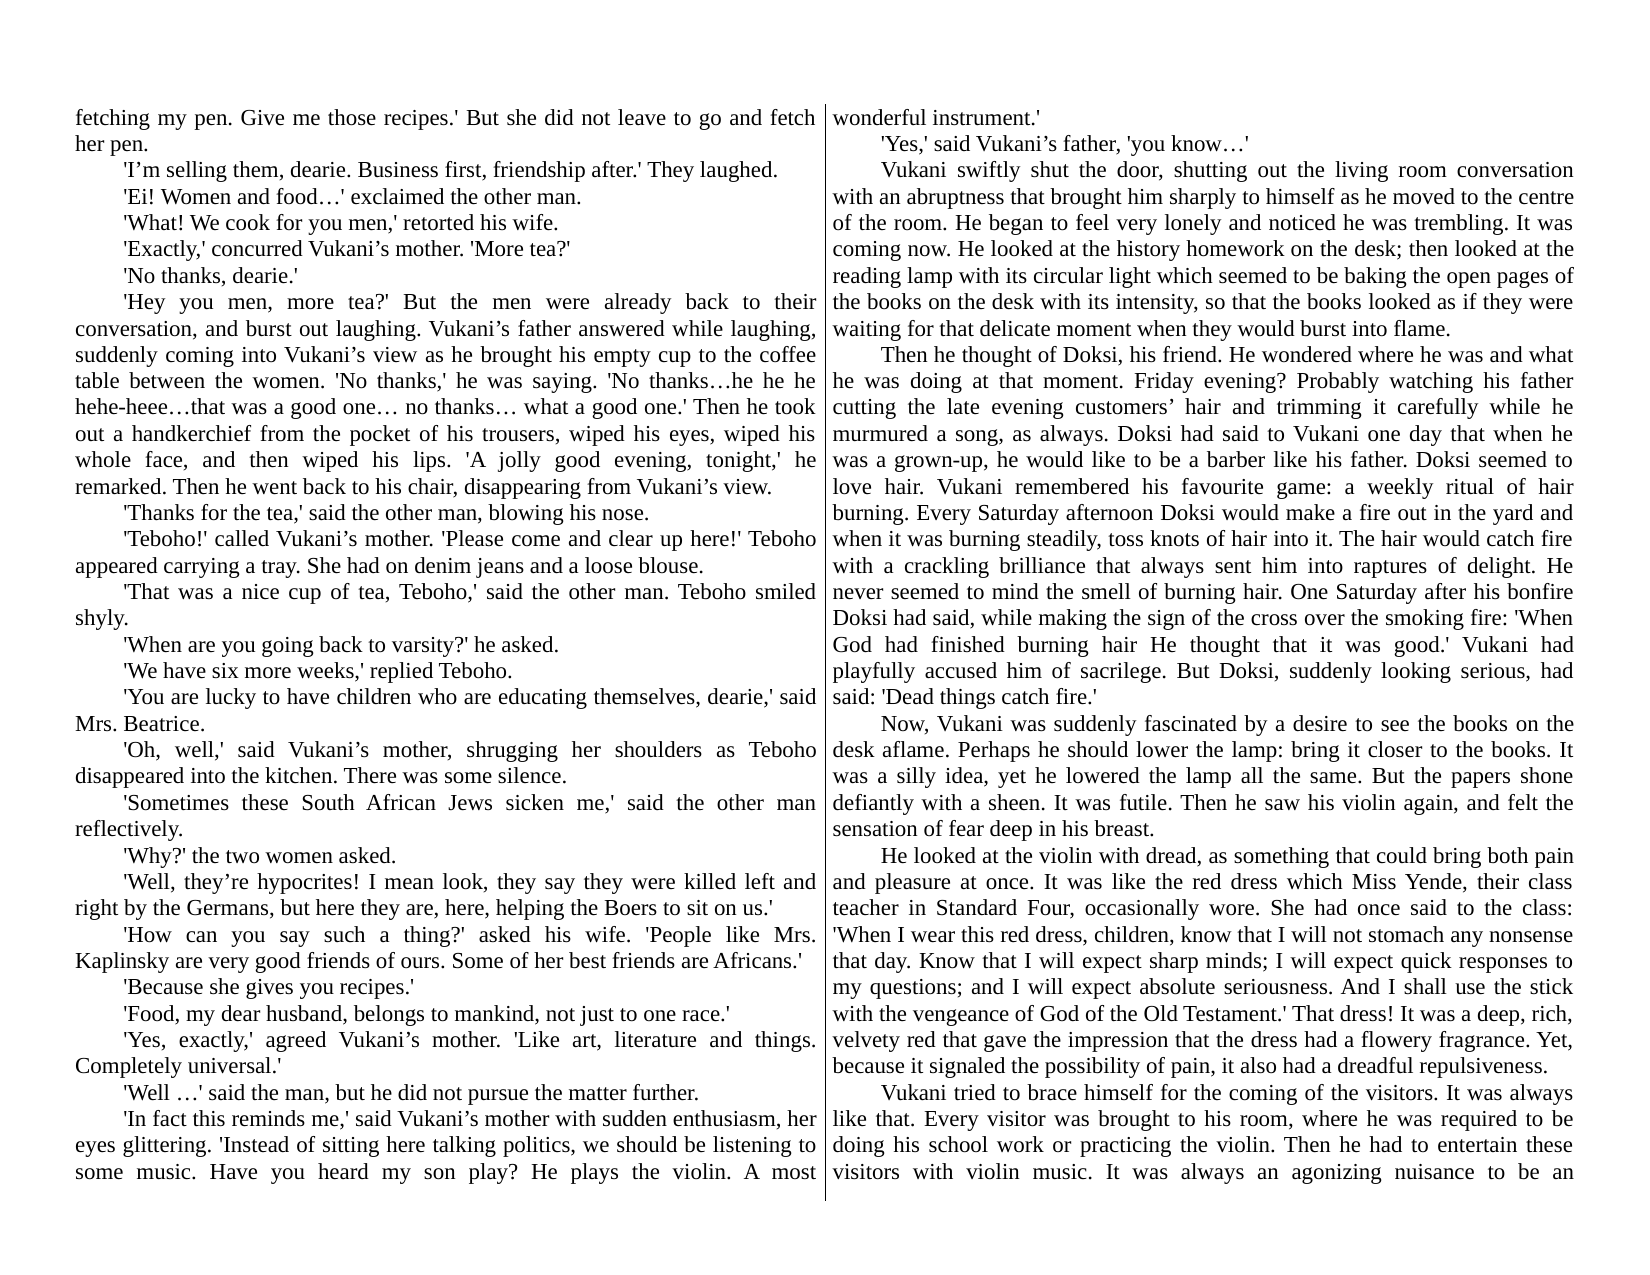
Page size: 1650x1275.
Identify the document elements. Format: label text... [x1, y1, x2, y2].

text 'In fact this reminds me,' said Vukani’s mother with sudden enthusiasm, her eyes glittering. 'Instead of sitting here talking politics, we should be listening to some music. Have you heard my son play? He plays the violin. A most [75, 1105, 817, 1184]
text 'When are you going back to varsity?' he asked. [75, 631, 817, 657]
text fetching my pen. Give me those recipes.' But she did not leave to go and fetch her pen. [75, 104, 817, 156]
text Vukani swiftly shut the door, shutting out the living room conversation with an abruptness that brought him sharply to himself as he moved to the centre of the room. He began to feel very lonely and noticed he was trembling. It was coming now. He looked at the history homework on the desk; then looked at the reading lamp with its circular light which seemed to be baking the open pages of the books on the desk with its intensity, so that the books looked as if they were waiting for that delicate moment when they would burst into flame. [832, 156, 1575, 341]
text 'What! We cook for you men,' retorted his wife. [75, 209, 817, 236]
text 'Oh, well,' said Vukani’s mother, shrugging her shoulders as Teboho disappeared into the kitchen. There was some silence. [75, 736, 817, 789]
text wonderful instrument.' [832, 104, 1575, 130]
text 'We have six more weeks,' replied Teboho. [75, 657, 817, 683]
text 'Because she gives you recipes.' [75, 973, 817, 1000]
text 'Exactly,' concurred Vukani’s mother. 'More tea?' [75, 236, 817, 262]
text 'Thanks for the tea,' said the other man, blowing his nose. [75, 499, 817, 525]
text 'Teboho!' called Vukani’s mother. 'Please come and clear up here!' Teboho appeared carrying a tray. She had on denim jeans and a loose blouse. [75, 525, 817, 578]
text Now, Vukani was suddenly fascinated by a desire to see the books on the desk aflame. Perhaps he should lower the lamp: bring it closer to the books. It was a silly idea, yet he lowered the lamp all the same. But the papers shone defiantly with a sheen. It was futile. Then he saw his violin again, and felt the sensation of fear deep in his breast. [832, 710, 1575, 842]
text 'No thanks, dearie.' [75, 262, 817, 288]
text 'Hey you men, more tea?' But the men were already back to their conversation, and burst out laughing. Vukani’s father answered while laughing, suddenly coming into Vukani’s view as he brought his empty cup to the coffee table between the women. 'No thanks,' he was saying. 'No thanks…he he he hehe-heee…that was a good one… no thanks… what a good one.' Then he took out a handkerchief from the pocket of his trousers, wiped his eyes, wiped his whole face, and then wiped his lips. 'A jolly good evening, tonight,' he remarked. Then he went back to his chair, disappearing from Vukani’s view. [75, 288, 817, 499]
text 'Well, they’re hypocrites! I mean look, they say they were killed left and right by the Germans, but here they are, here, helping the Boers to sit on us.' [75, 868, 817, 921]
text 'Why?' the two women asked. [75, 842, 817, 868]
text 'Sometimes these South African Jews sicken me,' said the other man reflectively. [75, 789, 817, 842]
text Vukani tried to brace himself for the coming of the visitors. It was always like that. Every visitor was brought to his room, where he was required to be doing his school work or practicing the violin. Then he had to entertain these visitors with violin music. It was always an agonizing nuisance to be an [832, 1079, 1575, 1184]
text 'How can you say such a thing?' asked his wife. 'People like Mrs. Kaplinsky are very good friends of ours. Some of her best friends are Africans.' [75, 921, 817, 973]
text 'Food, my dear husband, belongs to mankind, not just to one race.' [75, 1000, 817, 1026]
text Then he thought of Doksi, his friend. He wondered where he was and what he was doing at that moment. Friday evening? Probably watching his father cutting the late evening customers’ hair and trimming it carefully while he murmured a song, as always. Doksi had said to Vukani one day that when he was a grown-up, he would like to be a barber like his father. Doksi seemed to love hair. Vukani remembered his favourite game: a weekly ritual of hair burning. Every Saturday afternoon Doksi would make a fire out in the yard and when it was burning steadily, toss knots of hair into it. The hair would catch fire with a crackling brilliance that always sent him into raptures of delight. He never seemed to mind the smell of burning hair. One Saturday after his bonfire Doksi had said, while making the sign of the cross over the smoking fire: 'When God had finished burning hair He thought that it was good.' Vukani had playfully accused him of sacrilege. But Doksi, suddenly looking serious, had said: 'Dead things catch fire.' [832, 341, 1575, 710]
text 'Well …' said the man, but he did not pursue the matter further. [75, 1079, 817, 1105]
text 'Ei! Women and food…' exclaimed the other man. [75, 183, 817, 209]
text 'Yes, exactly,' agreed Vukani’s mother. 'Like art, literature and things. Completely universal.' [75, 1026, 817, 1079]
text 'I’m selling them, dearie. Business first, friendship after.' They laughed. [75, 156, 817, 183]
text 'Yes,' said Vukani’s father, 'you know…' [832, 130, 1575, 156]
text 'That was a nice cup of tea, Teboho,' said the other man. Teboho smiled shyly. [75, 578, 817, 631]
text 'You are lucky to have children who are educating themselves, dearie,' said Mrs. Beatrice. [75, 683, 817, 736]
text He looked at the violin with dread, as something that could bring both pain and pleasure at once. It was like the red dress which Miss Yende, their class teacher in Standard Four, occasionally wore. She had once said to the class: 'When I wear this red dress, children, know that I will not stomach any nonsense that day. Know that I will expect sharp minds; I will expect quick responses to my questions; and I will expect absolute seriousness. And I shall use the stick with the vengeance of God of the Old Testament.' That dress! It was a deep, rich, velvety red that gave the impression that the dress had a flowery fragrance. Yet, because it signaled the possibility of pain, it also had a dreadful repulsiveness. [832, 842, 1575, 1079]
